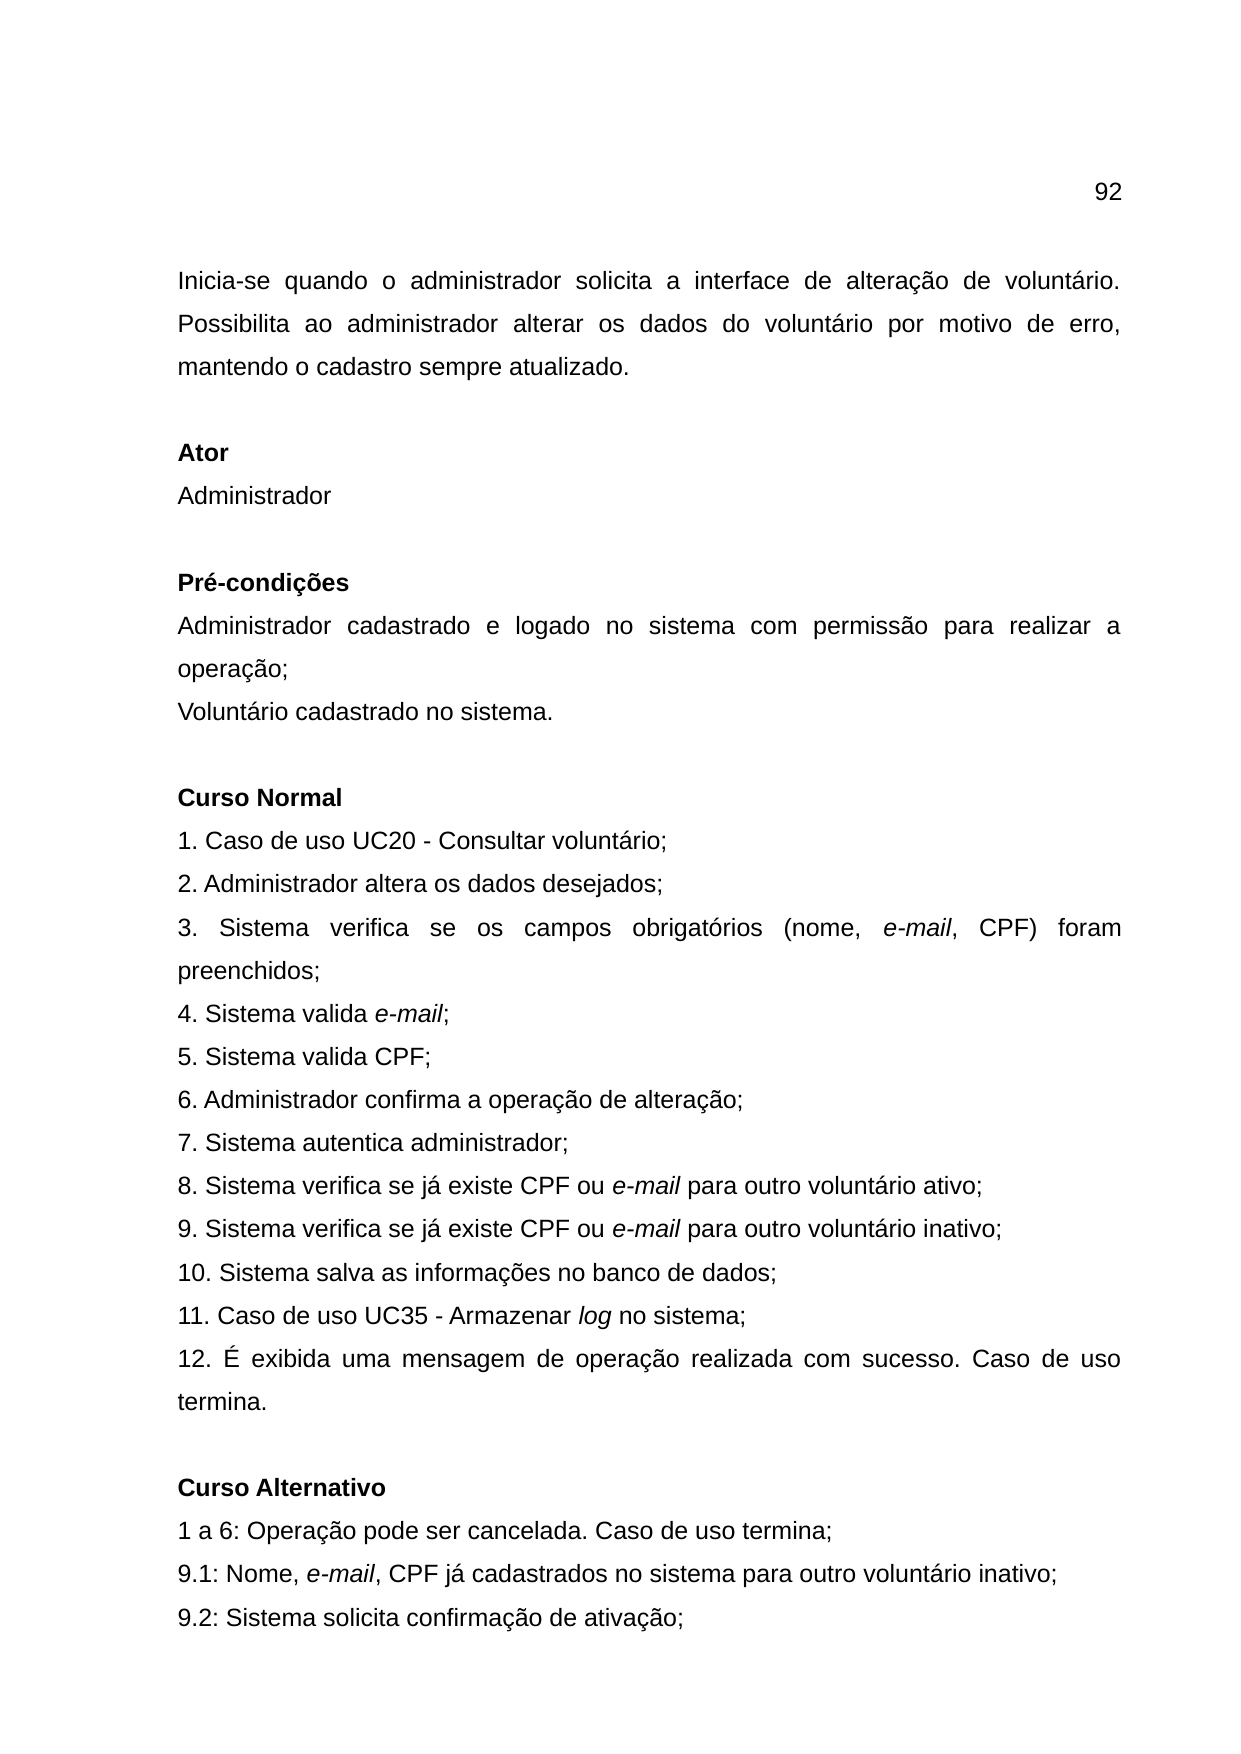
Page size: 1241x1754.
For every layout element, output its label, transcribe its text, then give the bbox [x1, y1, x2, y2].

text 7. Sistema autentica administrador; [177, 1128, 1122, 1157]
text 6. Administrador confirma a operação de alteração; [177, 1085, 1122, 1114]
text 3. Sistema verifica se os campos obrigatórios (nome, e-mail, CPF) foram preenchidos; [177, 913, 1122, 984]
text Pré-condições [177, 568, 1122, 596]
text Curso Alternativo [177, 1473, 1122, 1502]
text Ator [177, 438, 1122, 467]
text 9.1: Nome, e-mail, CPF já cadastrados no sistema para outro voluntário inativo; [177, 1559, 1122, 1588]
text 11. Caso de uso UC35 - Armazenar log no sistema; [177, 1301, 1122, 1329]
text 5. Sistema valida CPF; [177, 1042, 1122, 1071]
text Inicia-se quando o administrador solicita a interface de alteração de voluntário. Possibilita ao administrador alterar os dados do voluntário por motivo de erro, mantendo o cadastro sempre atualizado. [177, 266, 1122, 381]
text 2. Administrador altera os dados desejados; [177, 869, 1122, 898]
text 1. Caso de uso UC20 - Consultar voluntário; [177, 826, 1122, 855]
text 10. Sistema salva as informações no banco de dados; [177, 1258, 1122, 1286]
text 12. É exibida uma mensagem de operação realizada com sucesso. Caso de uso termina. [177, 1344, 1122, 1416]
text Curso Normal [177, 783, 1122, 812]
text Voluntário cadastrado no sistema. [177, 697, 1122, 726]
text 8. Sistema verifica se já existe CPF ou e-mail para outro voluntário ativo; [177, 1171, 1122, 1200]
text Administrador cadastrado e logado no sistema com permissão para realizar a operação; [177, 611, 1122, 683]
text 1 a 6: Operação pode ser cancelada. Caso de uso termina; [177, 1516, 1122, 1545]
text 4. Sistema valida e-mail; [177, 999, 1122, 1028]
text 9.2: Sistema solicita confirmação de ativação; [177, 1603, 1122, 1631]
text 9. Sistema verifica se já existe CPF ou e-mail para outro voluntário inativo; [177, 1214, 1122, 1243]
text Administrador [177, 481, 1122, 510]
